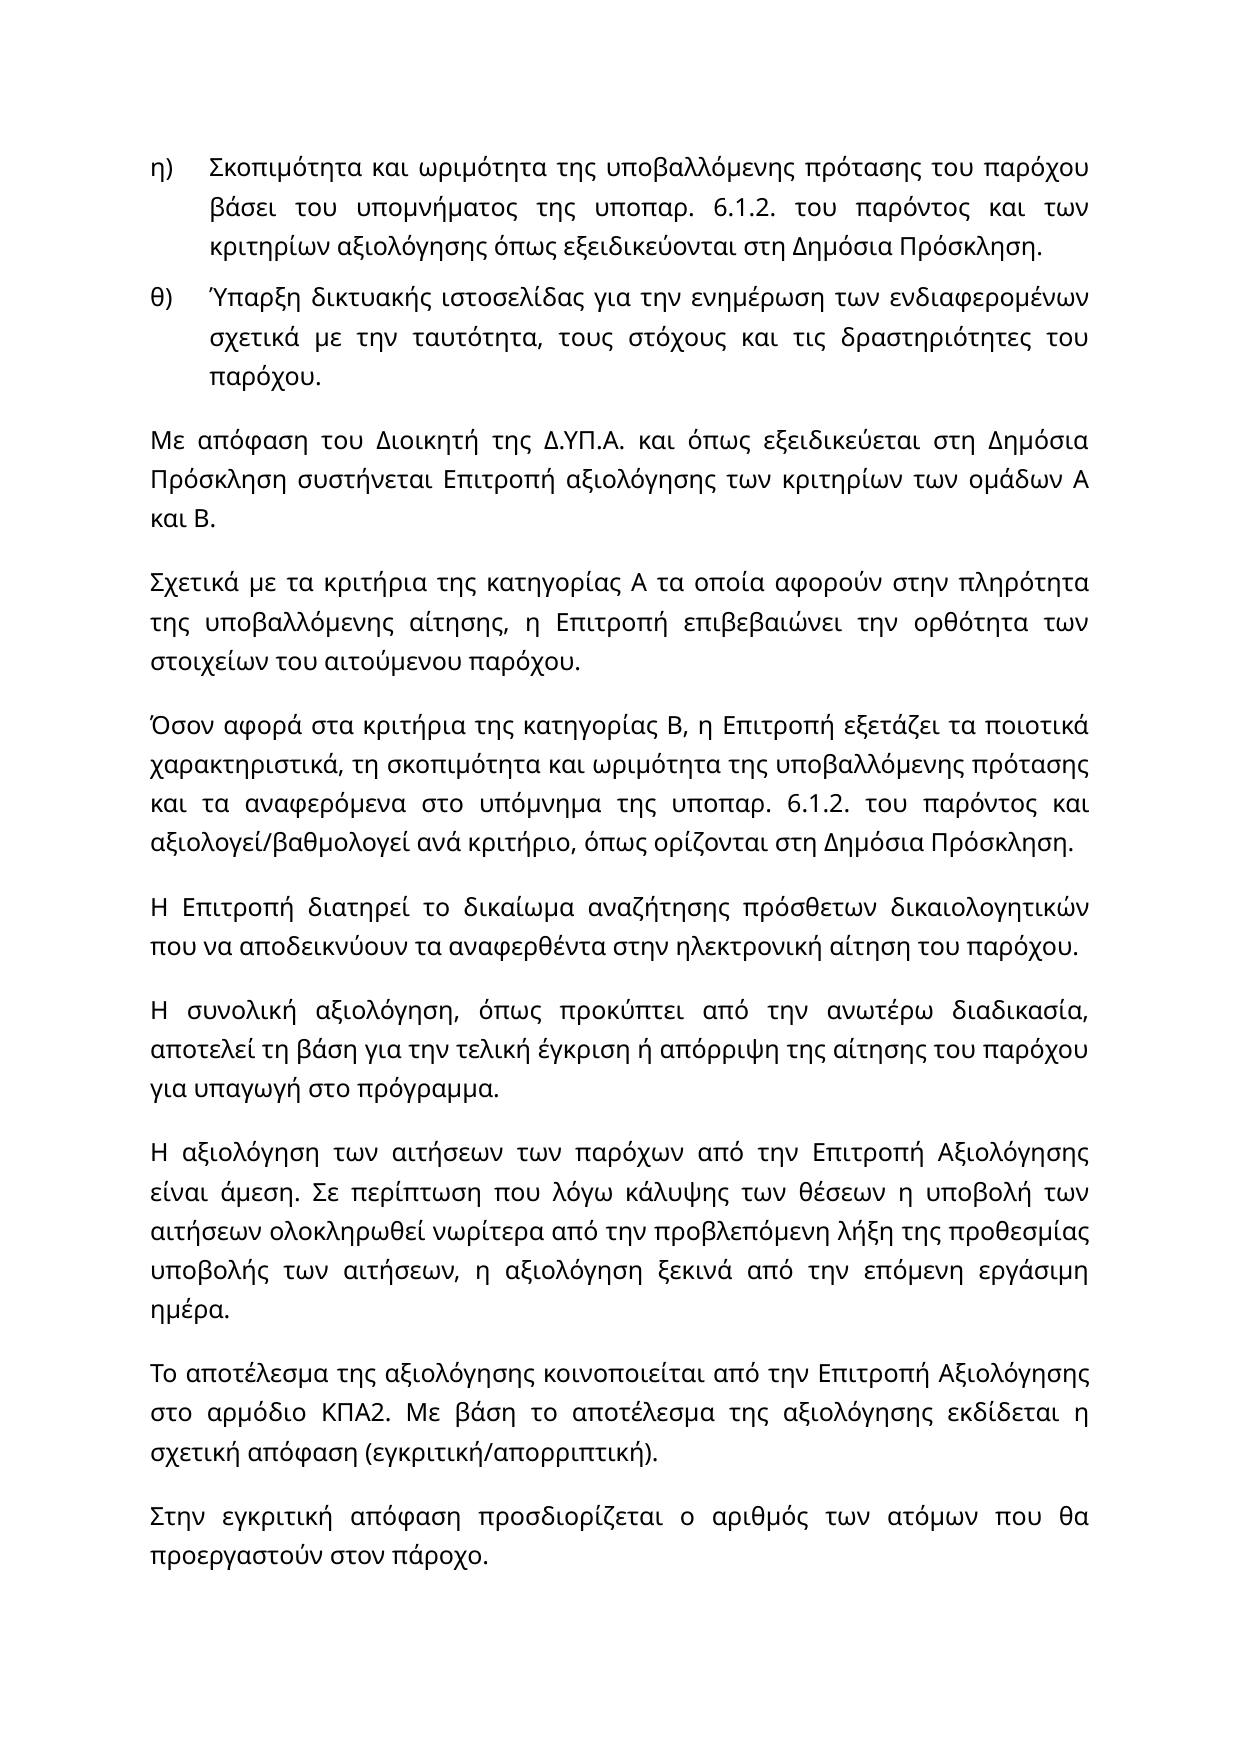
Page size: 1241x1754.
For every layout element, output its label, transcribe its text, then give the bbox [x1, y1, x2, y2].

text Όσον αφορά στα κριτήρια της κατηγορίας Β, η Επιτροπή εξετάζει τα ποιοτικά χαρακτηριστικά, τη σκοπιμότητα και ωριμότητα της υποβαλλόμενης πρότασης και τα αναφερόμενα στο υπόμνημα της υποπαρ. 6.1.2. του παρόντος και αξιολογεί/βαθμολογεί ανά κριτήριο, όπως ορίζονται στη Δημόσια Πρόσκληση. [150, 707, 1090, 859]
text Με απόφαση του Διοικητή της Δ.ΥΠ.Α. και όπως εξειδικεύεται στη Δημόσια Πρόσκληση συστήνεται Επιτροπή αξιολόγησης των κριτηρίων των ομάδων Α και Β. [150, 422, 1090, 535]
text Η αξιολόγηση των αιτήσεων των παρόχων από την Επιτροπή Αξιολόγησης είναι άμεση. Σε περίπτωση που λόγω κάλυψης των θέσεων η υποβολή των αιτήσεων ολοκληρωθεί νωρίτερα από την προβλεπόμενη λήξη της προθεσμίας υποβολής των αιτήσεων, η αξιολόγηση ξεκινά από την επόμενη εργάσιμη ημέρα. [150, 1135, 1090, 1326]
text Η συνολική αξιολόγηση, όπως προκύπτει από την ανωτέρω διαδικασία, αποτελεί τη βάση για την τελική έγκριση ή απόρριψη της αίτησης του παρόχου για υπαγωγή στο πρόγραμμα. [150, 992, 1090, 1105]
list θ) Ύπαρξη δικτυακής ιστοσελίδας για την ενημέρωση των ενδιαφερομένων σχετικά με την ταυτότητα, τους στόχους και τις δραστηριότητες του παρόχου. [150, 280, 1090, 392]
text Η Επιτροπή διατηρεί το δικαίωμα αναζήτησης πρόσθετων δικαιολογητικών που να αποδεικνύουν τα αναφερθέντα στην ηλεκτρονική αίτηση του παρόχου. [150, 889, 1090, 962]
text Σχετικά με τα κριτήρια της κατηγορίας Α τα οποία αφορούν στην πληρότητα της υποβαλλόμενης αίτησης, η Επιτροπή επιβεβαιώνει την ορθότητα των στοιχείων του αιτούμενου παρόχου. [150, 565, 1090, 677]
list η) Σκοπιμότητα και ωριμότητα της υποβαλλόμενης πρότασης του παρόχου βάσει του υπομνήματος της υποπαρ. 6.1.2. του παρόντος και των κριτηρίων αξιολόγησης όπως εξειδικεύονται στη Δημόσια Πρόσκληση. [150, 150, 1090, 262]
text Το αποτέλεσμα της αξιολόγησης κοινοποιείται από την Επιτροπή Αξιολόγησης στο αρμόδιο ΚΠΑ2. Με βάση το αποτέλεσμα της αξιολόγησης εκδίδεται η σχετική απόφαση (εγκριτική/απορριπτική). [150, 1356, 1090, 1468]
text Στην εγκριτική απόφαση προσδιορίζεται ο αριθμός των ατόμων που θα προεργαστούν στον πάροχο. [150, 1498, 1090, 1572]
